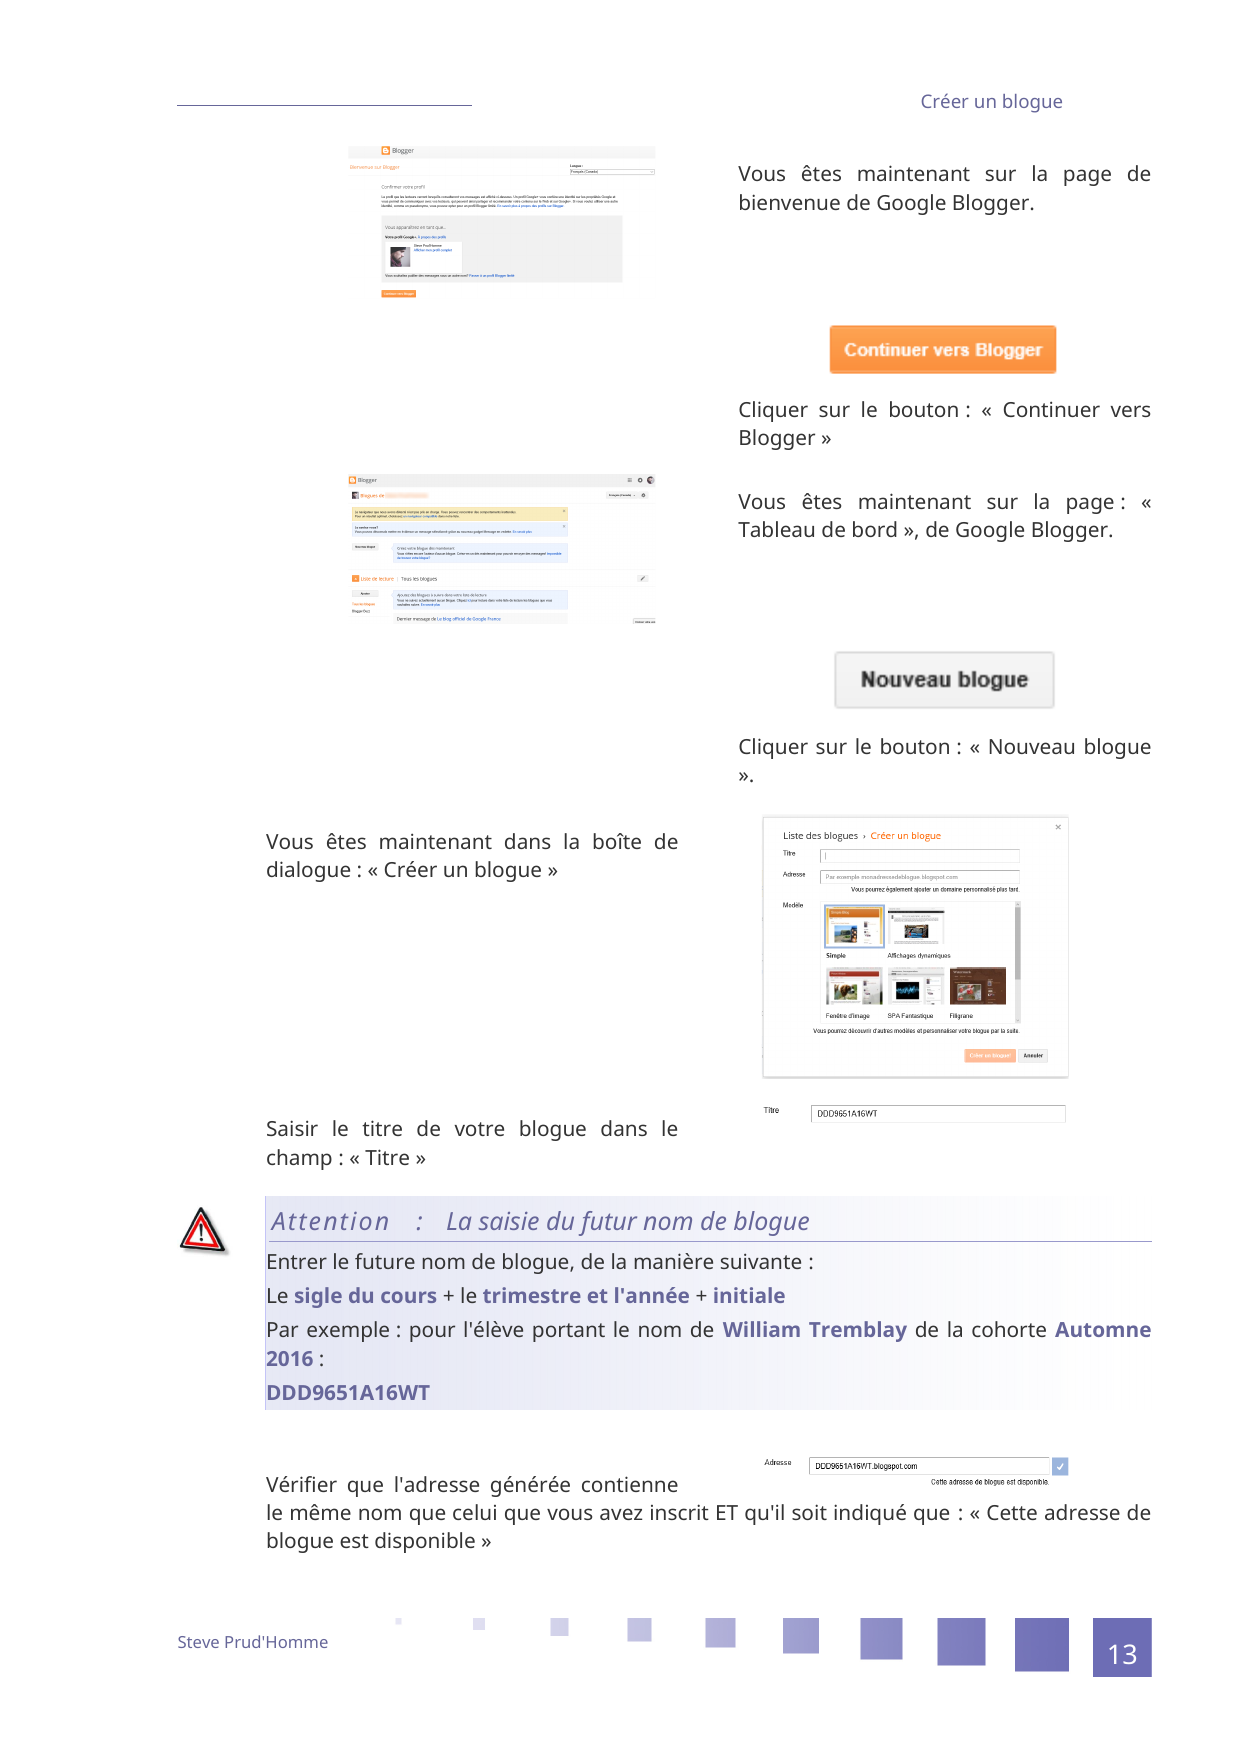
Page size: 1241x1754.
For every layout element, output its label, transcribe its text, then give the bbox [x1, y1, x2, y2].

text Le sigle du cours + le trimestre et l'année + initiale [266, 1281, 1152, 1310]
picture [761, 1101, 1069, 1127]
table_header Vous êtes maintenant sur la page : « Tableau de bord », de Google Blogger. [656, 474, 1152, 624]
text DDD9651A16WT [266, 1378, 1152, 1407]
picture [761, 814, 1069, 1079]
title Attention : La saisie du futur nom de blogue [269, 1201, 1152, 1241]
table_header [266, 474, 348, 624]
picture [177, 1196, 1152, 1410]
table_header Cliquer sur le bouton : « Nouveau blogue ». [738, 646, 1152, 792]
text Entrer le future nom de blogue, de la manière suivante : [266, 1247, 1152, 1275]
table_header Vérifier que l'adresse générée contienne le même nom que celui que vous avez inscrit ET qu'il soit indiqué que : « Cette adresse de blogue est disponible » [266, 1457, 1152, 1555]
picture [348, 146, 656, 299]
picture [827, 321, 1063, 382]
picture [348, 474, 656, 624]
table_header [1069, 814, 1152, 1079]
table_header [266, 147, 348, 298]
table_header Saisir le titre de votre blogue dans le champ : « Titre » [266, 1102, 1152, 1171]
picture [827, 646, 1063, 719]
picture [351, 1618, 1152, 1678]
table_header Vous êtes maintenant sur la page de bienvenue de Google Blogger. [656, 147, 1152, 298]
text Par exemple : pour l'élève portant le nom de William Tremblay de la cohorte Automne 2016 : [266, 1316, 1152, 1372]
picture [761, 1456, 1069, 1486]
table_header Cliquer sur le bouton : « Continuer vers Blogger » [738, 321, 1152, 452]
table_header Vous êtes maintenant dans la boîte de dialogue : « Créer un blogue » [266, 814, 761, 1079]
